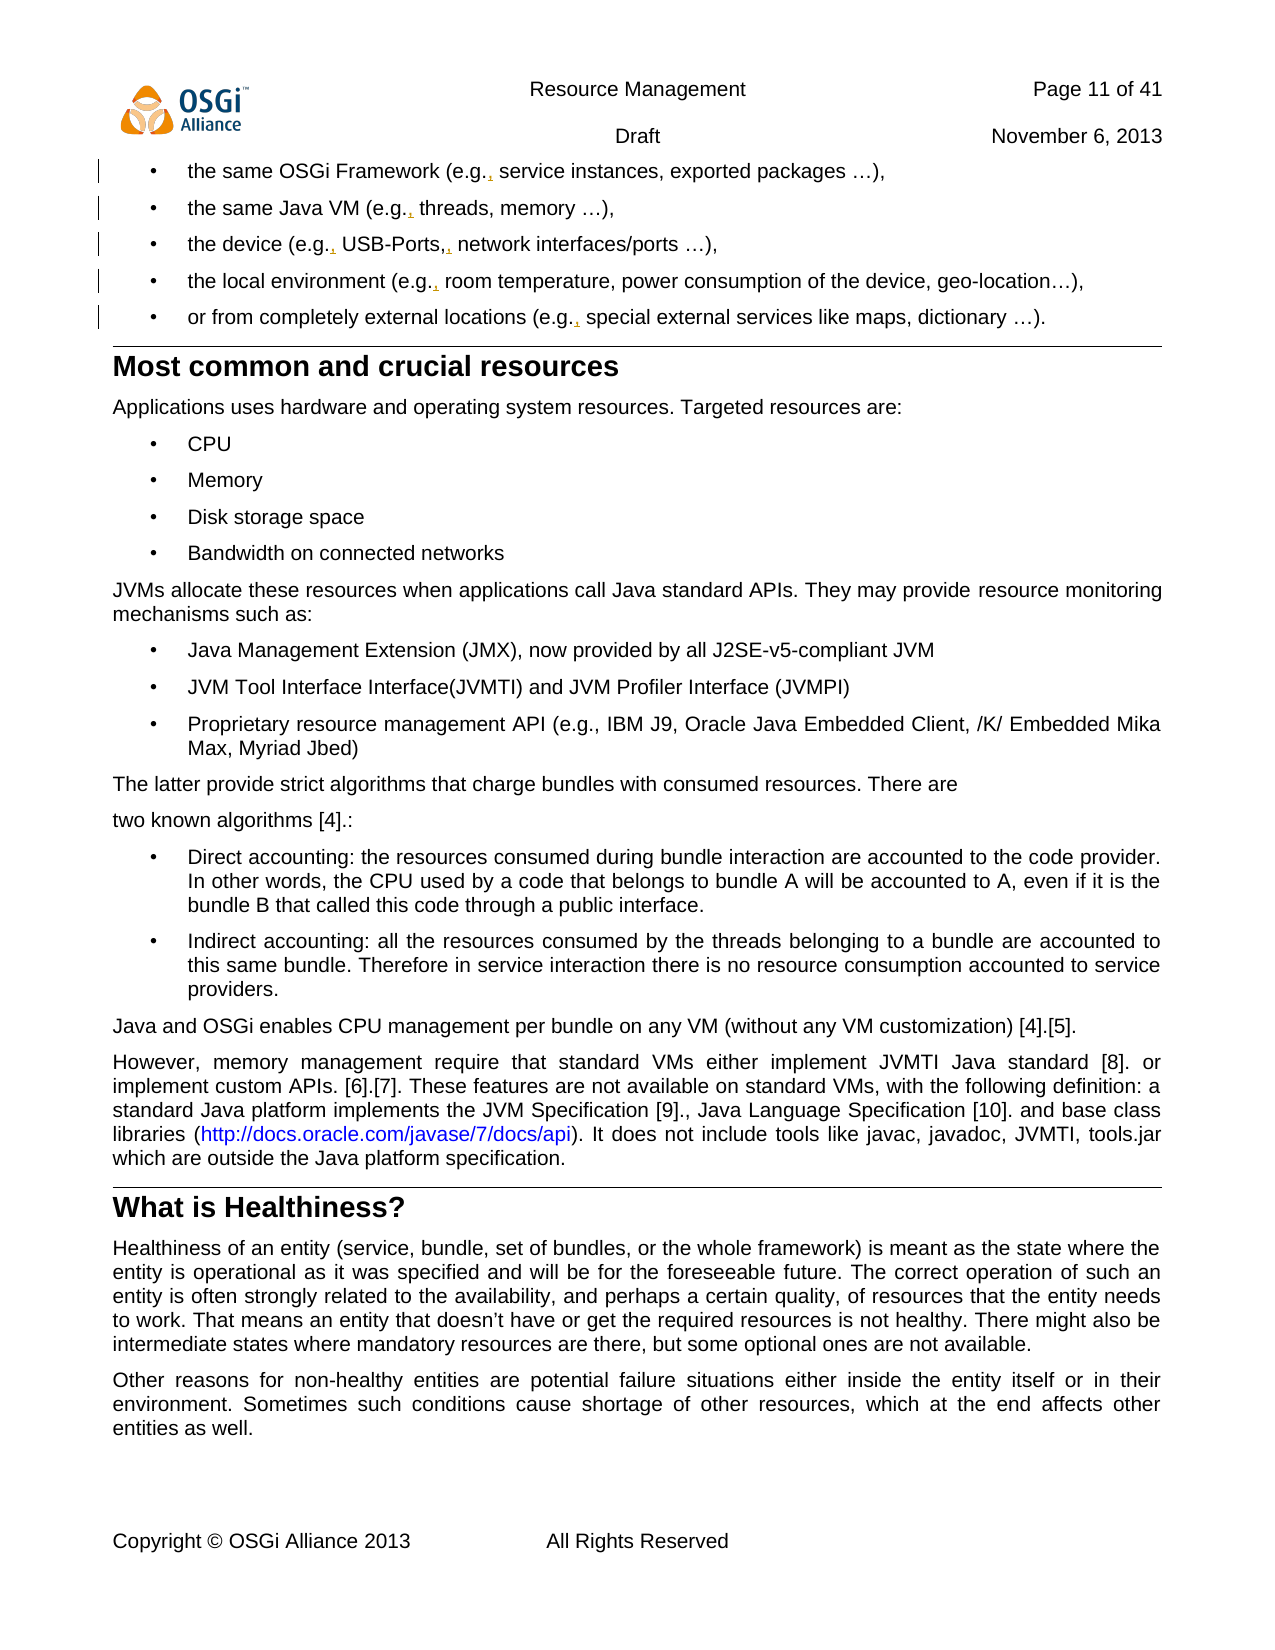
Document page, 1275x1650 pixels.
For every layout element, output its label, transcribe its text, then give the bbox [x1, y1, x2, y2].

list Memory [150, 468, 1162, 492]
list the same OSGi Framework (e.g., service instances, exported packages …), [150, 159, 1162, 183]
text The latter provide strict algorithms that charge bundles with consumed resources. There are [112, 772, 1162, 796]
list Direct accounting: the resources consumed during bundle interaction are accounted to the code provider. In other words, the CPU used by a code that belongs to bundle A will be accounted to A, even if it is the bundle B that called this code through a public interface. [150, 845, 1162, 917]
subtitle What is Healthiness? [112, 1188, 1162, 1223]
text However, memory management require that standard VMs either implement JVMTI Java standard [8]. or implement custom APIs. [6].[7]. These features are not available on standard VMs, with the following definition: a standard Java platform implements the JVM Specification [9]., Java Language Specification [10]. and base class libraries (http://docs.oracle.com/javase/7/docs/api). It does not include tools like javac, javadoc, JVMTI, tools.jar which are outside the Java platform specification. [112, 1050, 1162, 1170]
picture [113, 78, 257, 142]
list the device (e.g., USB-Ports,, network interfaces/ports …), [150, 232, 1162, 256]
list Bandwidth on connected networks [150, 541, 1162, 565]
list Disk storage space [150, 505, 1162, 529]
list the same Java VM (e.g., threads, memory …), [150, 196, 1162, 219]
text two known algorithms [4].: [112, 808, 1162, 832]
list CPU [150, 432, 1162, 456]
list Indirect accounting: all the resources consumed by the threads belonging to a bundle are accounted to this same bundle. Therefore in service interaction there is no resource consumption accounted to service providers. [150, 929, 1162, 1001]
text Healthiness of an entity (service, bundle, set of bundles, or the whole framework) is meant as the state where the entity is operational as it was specified and will be for the foreseeable future. The correct operation of such an entity is often strongly related to the availability, and perhaps a certain quality, of resources that the entity needs to work. That means an entity that doesn’t have or get the required resources is not healthy. There might also be intermediate states where mandatory resources are there, but some optional ones are not available. [112, 1236, 1162, 1356]
text Other reasons for non-healthy entities are potential failure situations either inside the entity itself or in their environment. Sometimes such conditions cause shortage of other resources, which at the end affects other entities as well. [112, 1368, 1162, 1440]
text Applications uses hardware and operating system resources. Targeted resources are: [112, 395, 1162, 419]
list Java Management Extension (JMX), now provided by all J2SE-v5-compliant JVM [150, 638, 1162, 662]
list or from completely external locations (e.g., special external services like maps, dictionary …). [150, 305, 1162, 329]
list Proprietary resource management API (e.g., IBM J9, Oracle Java Embedded Client, /K/ Embedded Mika Max, Myriad Jbed) [150, 711, 1162, 759]
text Java and OSGi enables CPU management per bundle on any VM (without any VM customization) [4].[5]. [112, 1014, 1162, 1038]
subtitle Most common and crucial resources [112, 347, 1162, 383]
text JVMs allocate these resources when applications call Java standard APIs. They may provide resource monitoring mechanisms such as: [112, 578, 1162, 626]
list JVM Tool Interface Interface(JVMTI) and JVM Profiler Interface (JVMPI) [150, 675, 1162, 699]
list the local environment (e.g., room temperature, power consumption of the device, geo-location…), [150, 269, 1162, 293]
